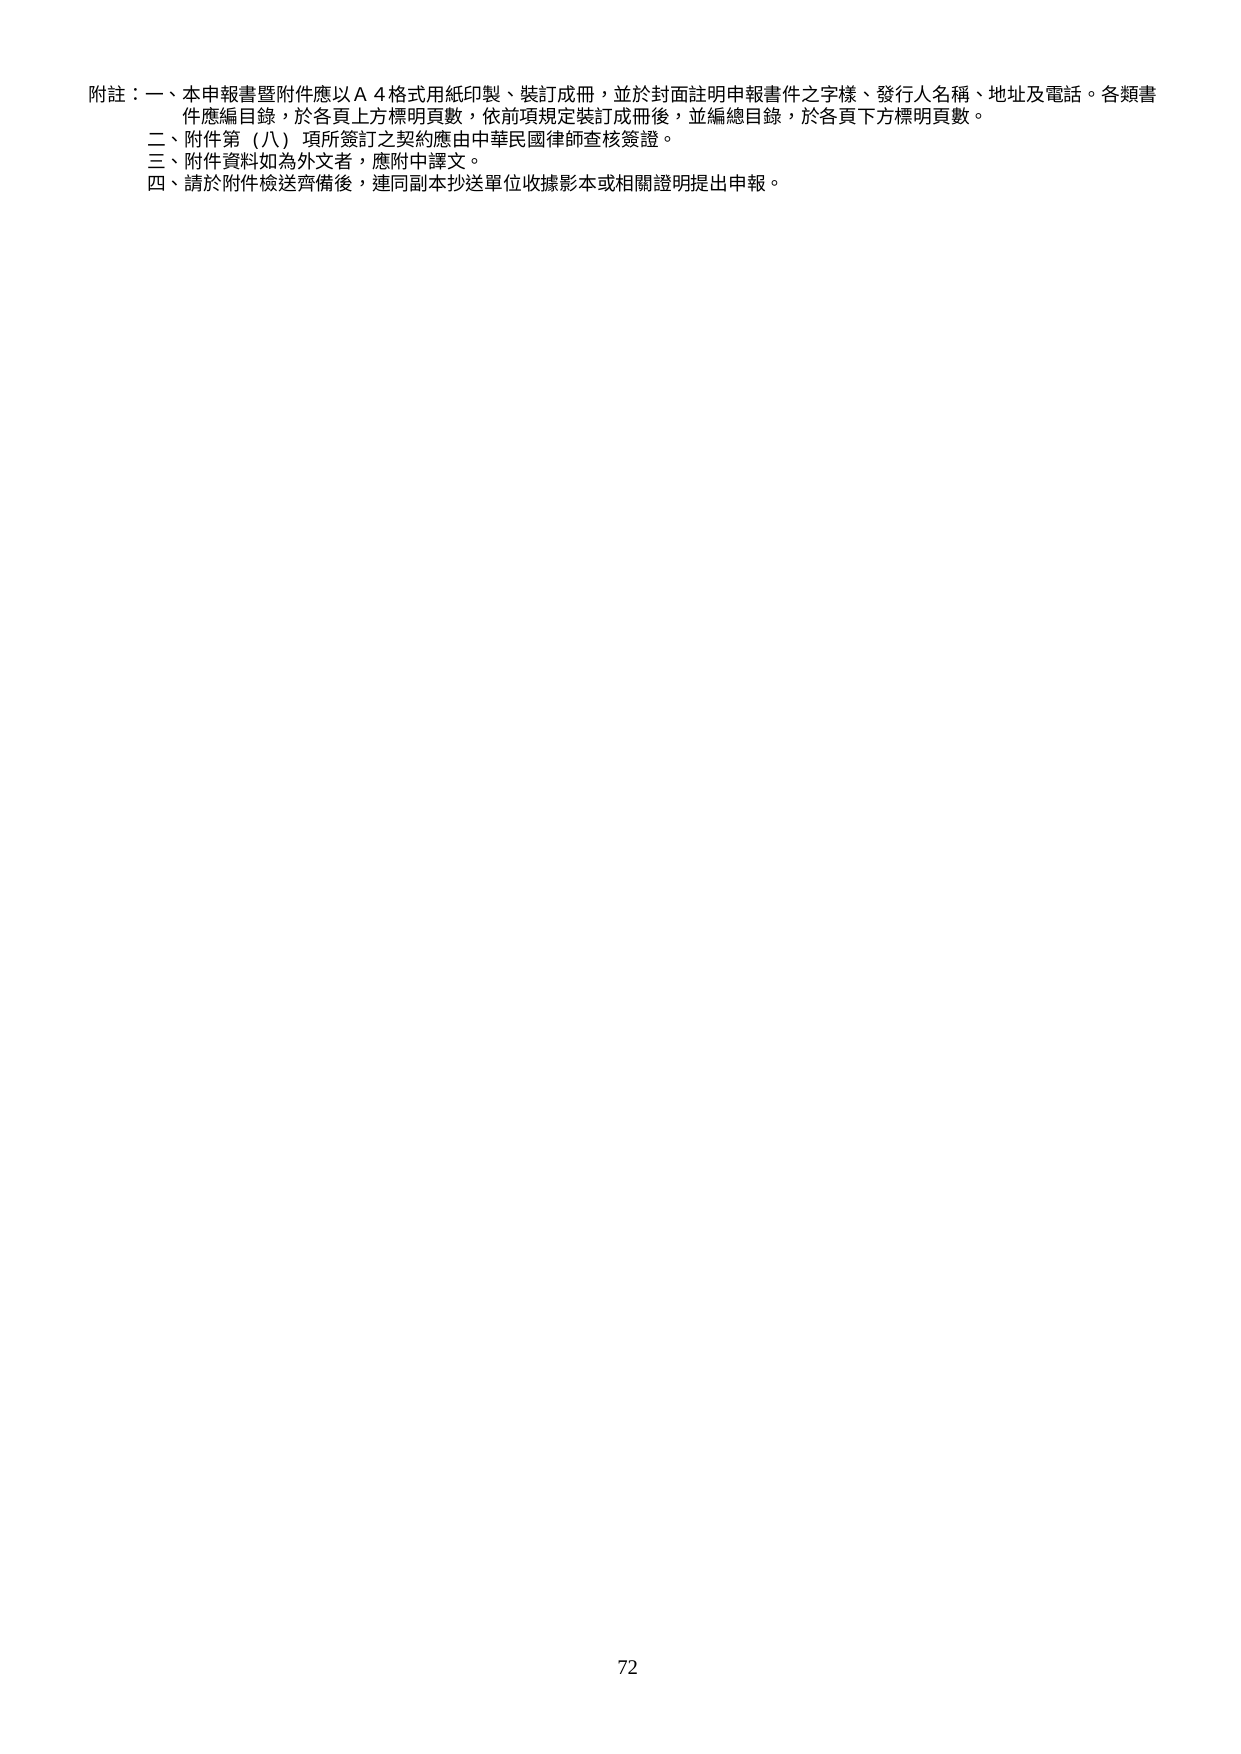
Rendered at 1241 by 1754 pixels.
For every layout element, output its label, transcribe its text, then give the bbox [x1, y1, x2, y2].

text 三、附件資料如為外文者，應附中譯文。 [147, 151, 1166, 173]
text 附註：一、本申報書暨附件應以Ａ４格式用紙印製、裝訂成冊，並於封面註明申報書件之字樣、發行人名稱、地址及電話。各類書件應編目錄，於各頁上方標明頁數，依前項規定裝訂成冊後，並編總目錄，於各頁下方標明頁數。 [89, 84, 1166, 128]
text 二、附件第 (八) 項所簽訂之契約應由中華民國律師查核簽證。 [147, 128, 1166, 151]
text 四、請於附件檢送齊備後，連同副本抄送單位收據影本或相關證明提出申報。 [147, 173, 1166, 195]
